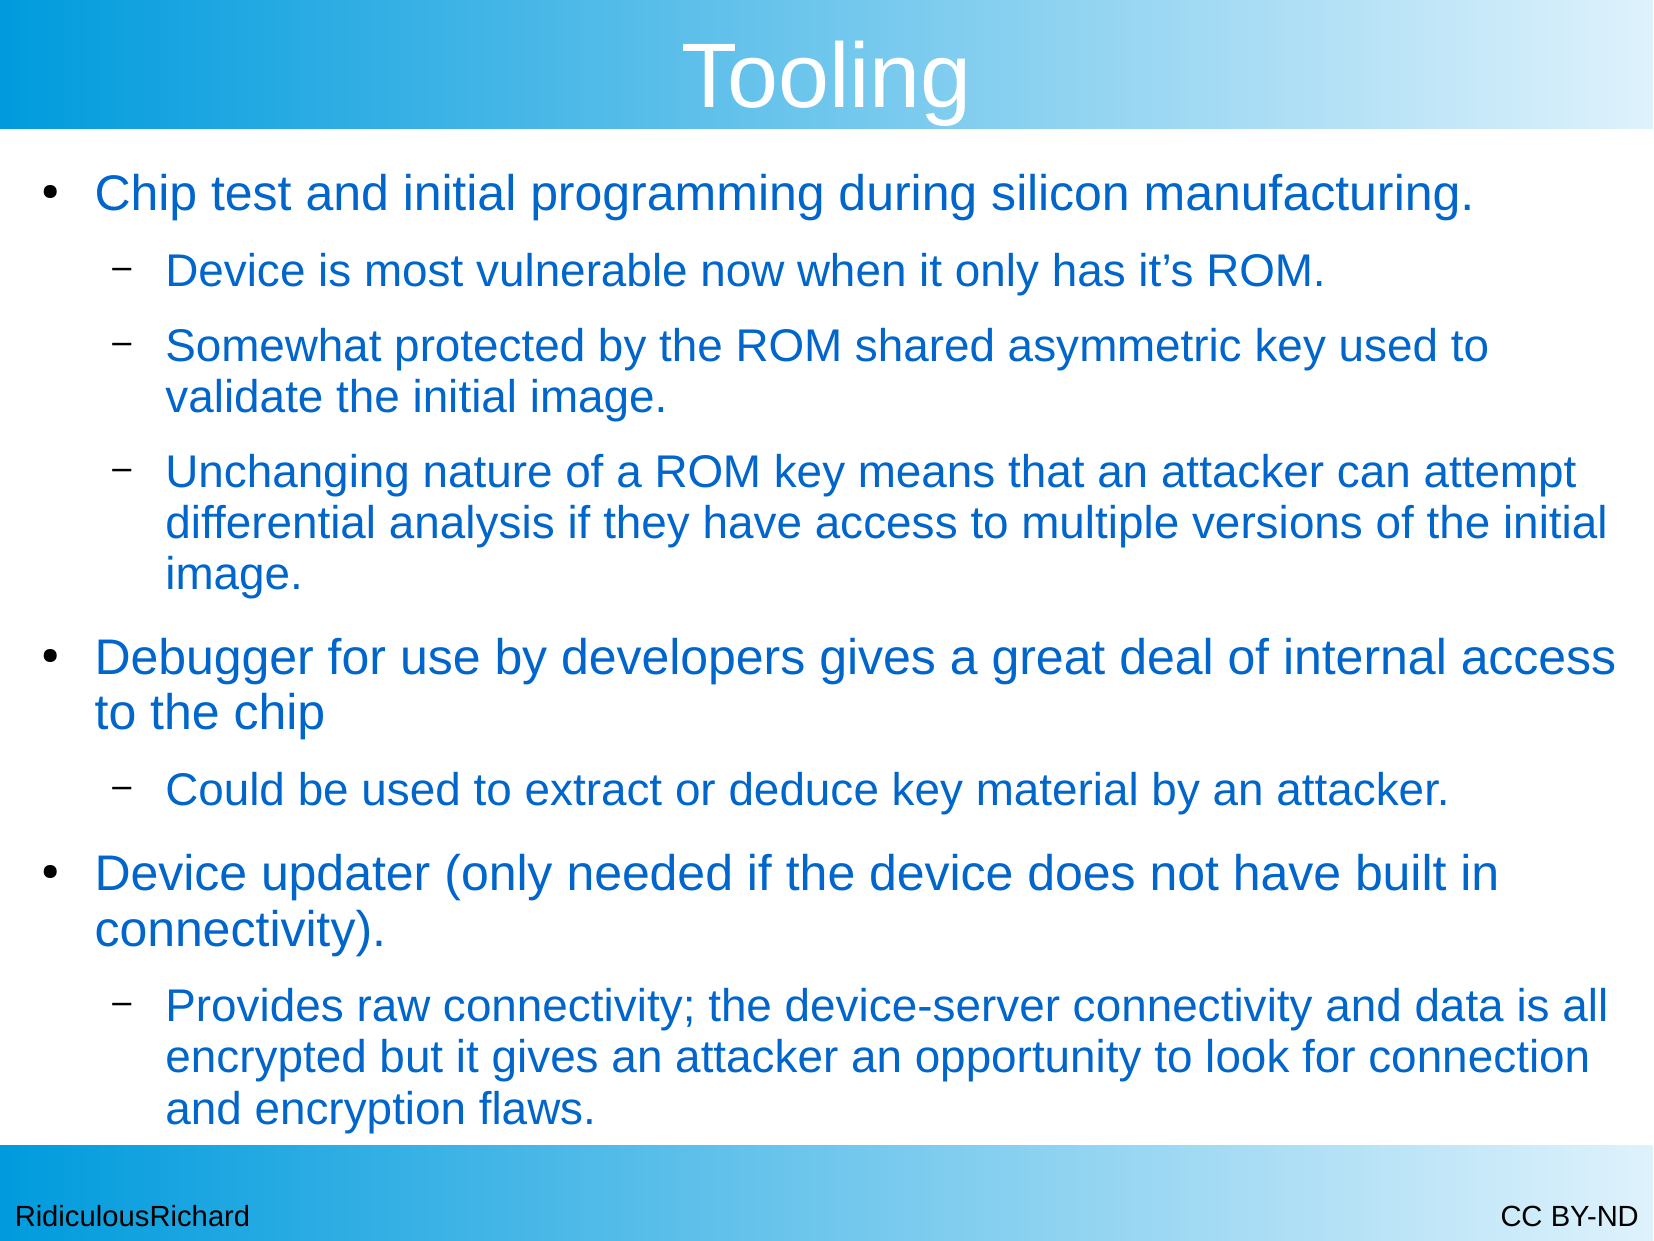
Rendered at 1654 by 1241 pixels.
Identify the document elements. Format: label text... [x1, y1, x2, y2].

list Chip test and initial programming during silicon manufacturing. Device is most vulnerable now when it only has it’s ROM. Somewhat protected by the ROM shared asymmetric key used to validate the initial image. Unchanging nature of a ROM key means that an attacker can attempt differential analysis if they have access to multiple versions of the initial image. Debugger for use by developers gives a great deal of internal access to the chip Could be used to extract or deduce key material by an attacker. Device updater (only needed if the device does not have built in connectivity). Provides raw connectivity; the device-server connectivity and data is all encrypted but it gives an attacker an opportunity to look for connection and encryption flaws. [23, 165, 1630, 1123]
title Tooling [82, 23, 1571, 129]
